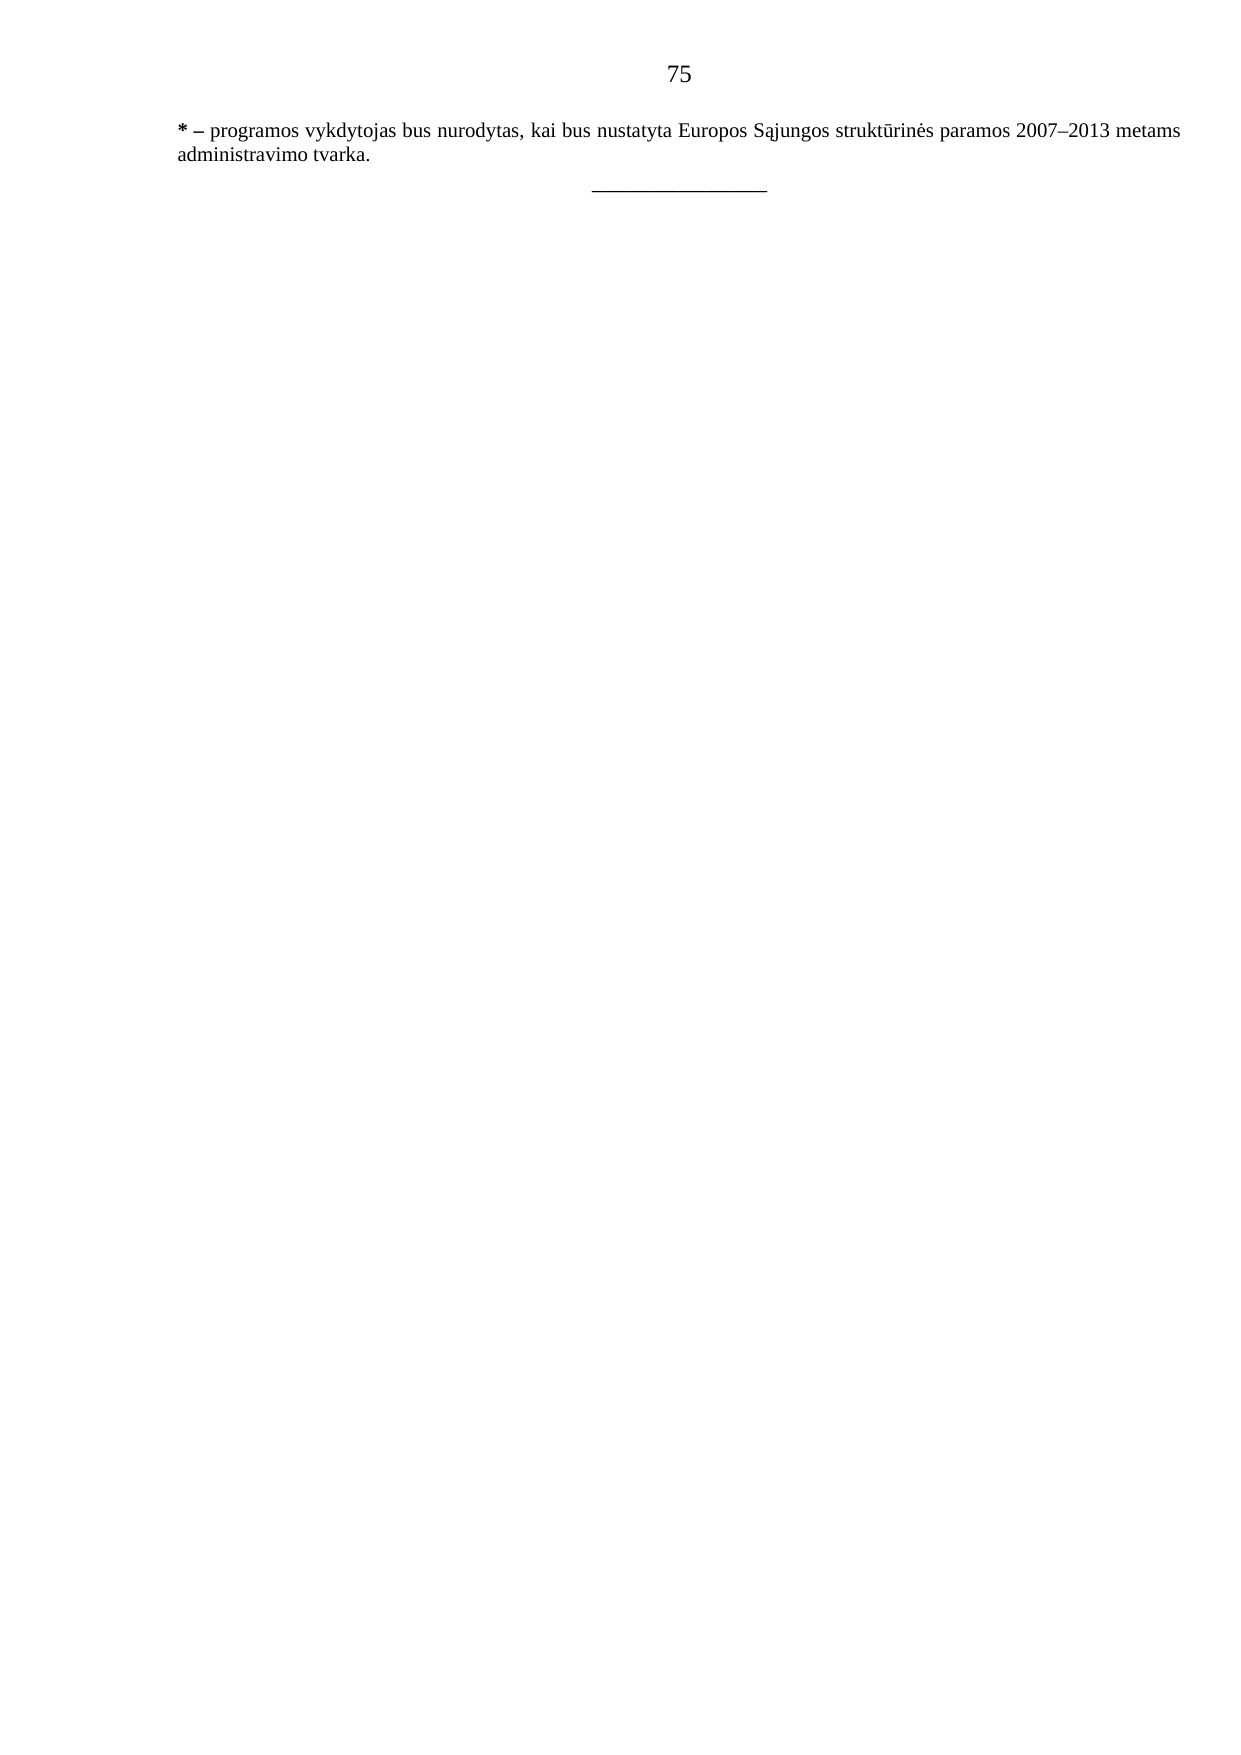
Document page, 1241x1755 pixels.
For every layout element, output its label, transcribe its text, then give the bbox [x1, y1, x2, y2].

text * – programos vykdytojas bus nurodytas, kai bus nustatyta Europos Sąjungos struktūrinės paramos 2007–2013 metams administravimo tvarka. [177, 118, 1181, 166]
text ______________ [177, 166, 1181, 195]
